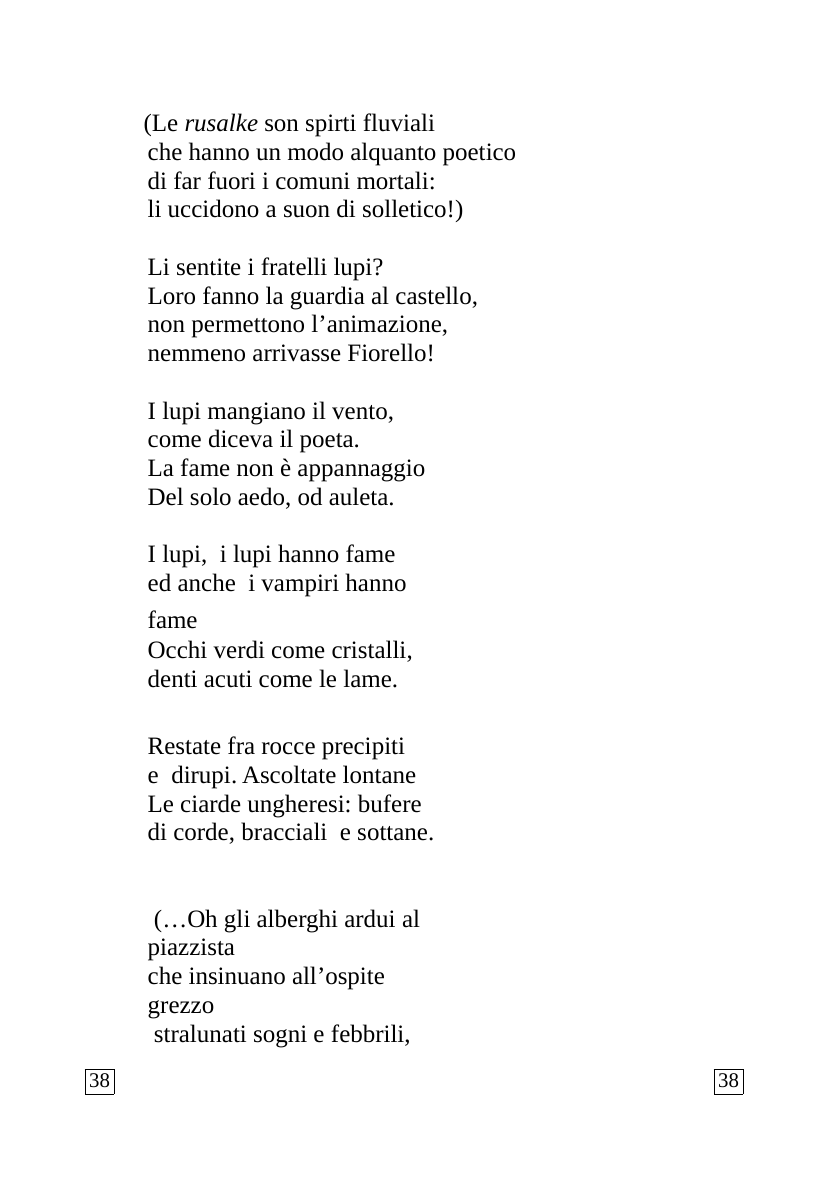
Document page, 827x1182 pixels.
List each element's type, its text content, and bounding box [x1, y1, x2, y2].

text La fame non è appannaggio [147, 453, 750, 482]
text Restate fra rocce precipiti [147, 731, 432, 760]
text li uccidono a suon di solletico!) [147, 194, 750, 223]
text di far fuori i comuni mortali: [147, 166, 750, 194]
text che hanno un modo alquanto poetico [147, 137, 750, 166]
text I lupi, i lupi hanno fame [147, 539, 432, 568]
text I lupi mangiano il vento, come diceva il poeta. [147, 396, 404, 453]
text che insinuano all’ospite grezzo [147, 961, 432, 1019]
text Loro fanno la guardia al castello, non permettono l’animazione, nemmeno arrivasse Fiorello! [147, 281, 488, 367]
text di corde, bracciali e sottane. [147, 817, 750, 846]
text e dirupi. Ascoltate lontane Le ciarde ungheresi: bufere [147, 760, 432, 817]
text (…Oh gli alberghi ardui al piazzista [147, 904, 432, 961]
text Del solo aedo, od auleta. [147, 482, 750, 511]
text ed anche i vampiri hanno fame [147, 568, 432, 635]
text (Le rusalke son spirti fluviali [118, 108, 750, 137]
text Li sentite i fratelli lupi? [147, 252, 750, 281]
text stralunati sogni e febbrili, [147, 1019, 432, 1047]
text Occhi verdi come cristalli, denti acuti come le lame. [147, 635, 432, 693]
